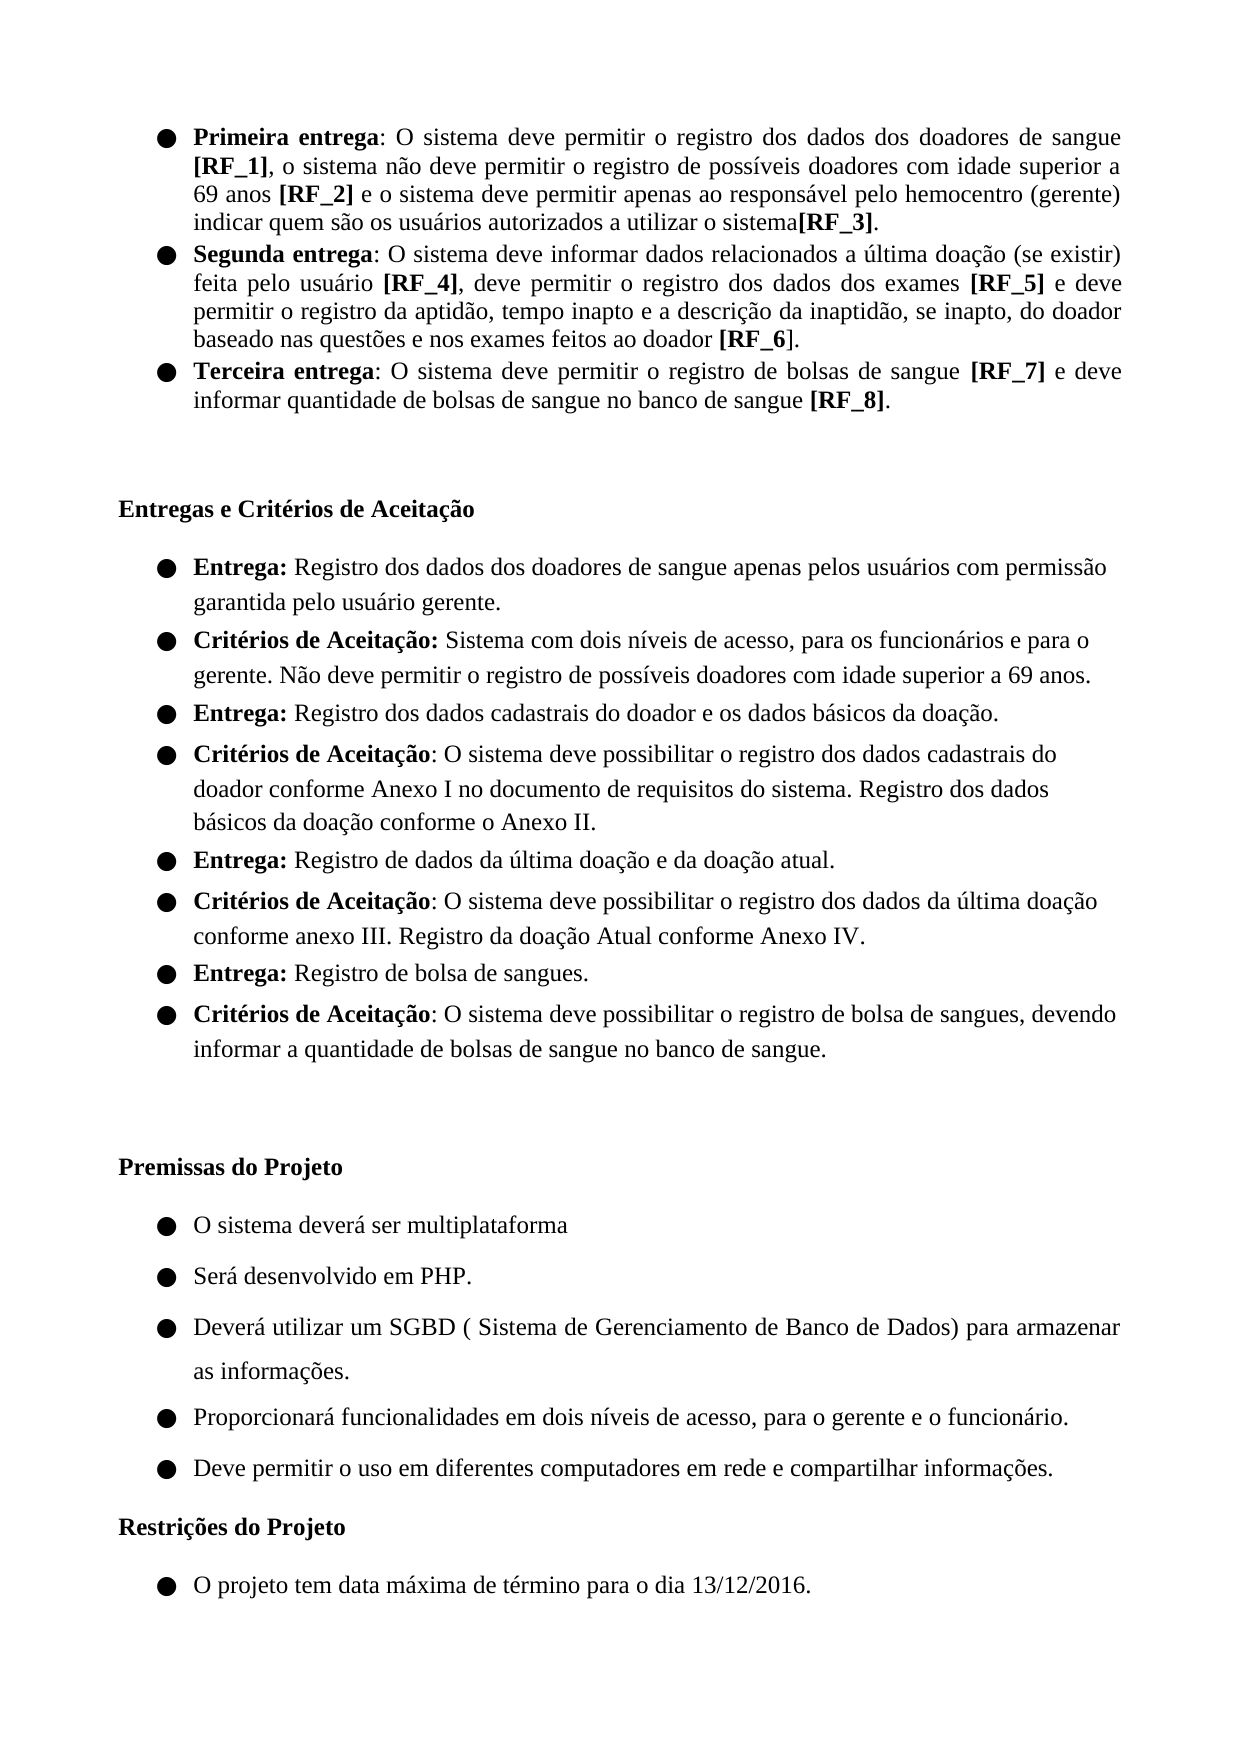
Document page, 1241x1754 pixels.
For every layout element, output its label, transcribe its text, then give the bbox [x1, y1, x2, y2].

subtitle Premissas do Projeto [118, 1153, 1122, 1181]
list Deverá utilizar um SGBD ( Sistema de Gerenciamento de Banco de Dados) para armazenar as informações. [156, 1309, 1122, 1384]
list O sistema deverá ser multiplataforma [156, 1207, 1122, 1241]
list Entrega: Registro dos dados cadastrais do doador e os dados básicos da doação. [156, 694, 1122, 729]
list Entrega: Registro dos dados dos doadores de sangue apenas pelos usuários com permissão garantida pelo usuário gerente. [156, 549, 1122, 616]
list Deve permitir o uso em diferentes computadores em rede e compartilhar informações. [156, 1449, 1122, 1483]
list Critérios de Aceitação: O sistema deve possibilitar o registro de bolsa de sangues, devendo informar a quantidade de bolsas de sangue no banco de sangue. [156, 996, 1122, 1063]
list Critérios de Aceitação: Sistema com dois níveis de acesso, para os funcionários e para o gerente. Não deve permitir o registro de possíveis doadores com idade superior a 69 anos. [156, 622, 1122, 689]
subtitle Restrições do Projeto [118, 1513, 1122, 1541]
subtitle Entregas e Critérios de Aceitação [118, 495, 1122, 523]
list O projeto tem data máxima de término para o dia 13/12/2016. [156, 1567, 1122, 1601]
list Terceira entrega: O sistema deve permitir o registro de bolsas de sangue [RF_7] e deve informar quantidade de bolsas de sangue no banco de sangue [RF_8]. [156, 352, 1122, 414]
list Entrega: Registro de bolsa de sangues. [156, 955, 1122, 989]
list Critérios de Aceitação: O sistema deve possibilitar o registro dos dados da última doação conforme anexo III. Registro da doação Atual conforme Anexo IV. [156, 882, 1122, 949]
list Primeira entrega: O sistema deve permitir o registro dos dados dos doadores de sangue [RF_1], o sistema não deve permitir o registro de possíveis doadores com idade superior a 69 anos [RF_2] e o sistema deve permitir apenas ao responsável pelo hemocentro (gerente) indicar quem são os usuários autorizados a utilizar o sistema[RF_3]. [156, 118, 1122, 235]
list Será desenvolvido em PHP. [156, 1258, 1122, 1292]
list Entrega: Registro de dados da última doação e da doação atual. [156, 841, 1122, 876]
list Critérios de Aceitação: O sistema deve possibilitar o registro dos dados cadastrais do doador conforme Anexo I no documento de requisitos do sistema. Registro dos dados básicos da doação conforme o Anexo II. [156, 735, 1122, 836]
list Proporcionará funcionalidades em dois níveis de acesso, para o gerente e o funcionário. [156, 1398, 1122, 1432]
list Segunda entrega: O sistema deve informar dados relacionados a última doação (se existir) feita pelo usuário [RF_4], deve permitir o registro dos dados dos exames [RF_5] e deve permitir o registro da aptidão, tempo inapto e a descrição da inaptidão, se inapto, do doador baseado nas questões e nos exames feitos ao doador [RF_6]. [156, 235, 1122, 352]
